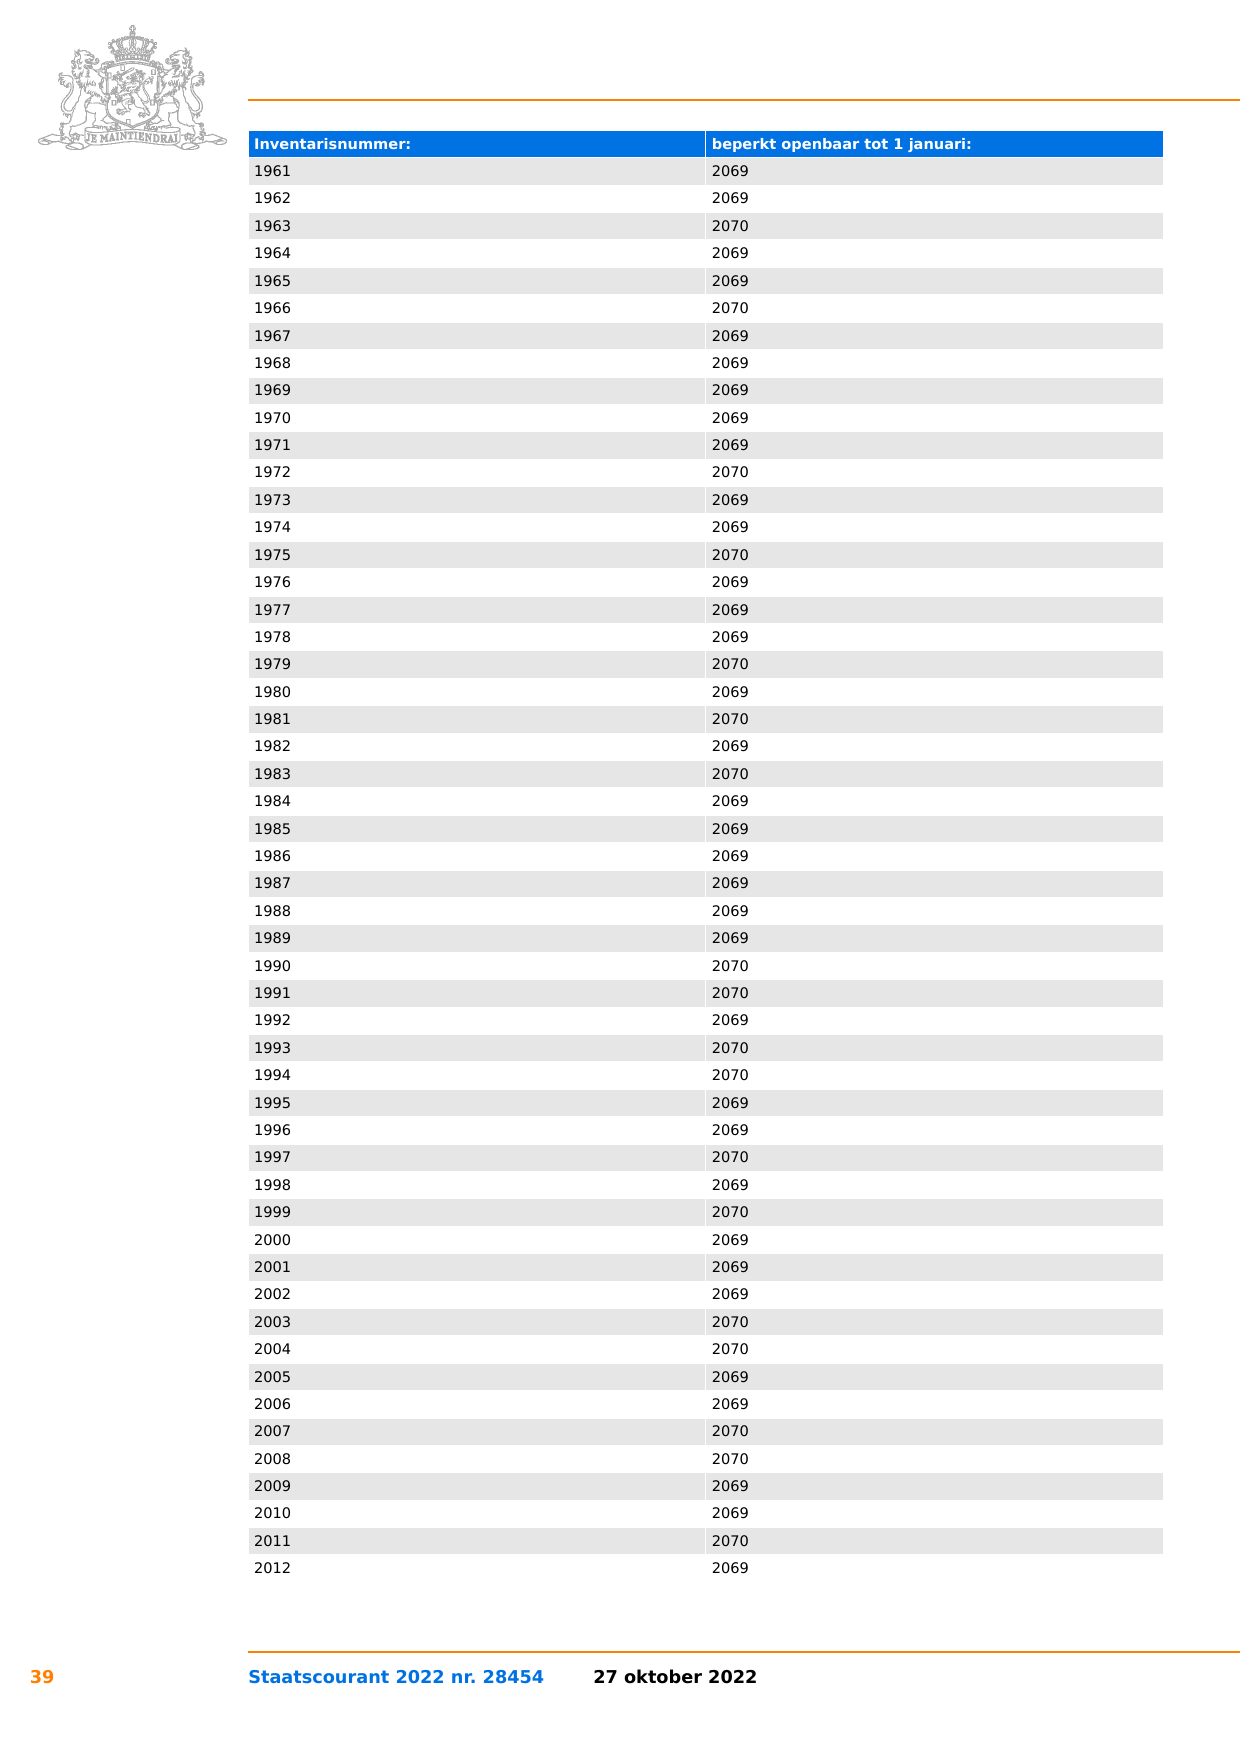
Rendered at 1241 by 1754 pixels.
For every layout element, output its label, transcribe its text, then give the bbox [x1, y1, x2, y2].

table_cell 2070 [706, 295, 1163, 322]
table_cell 2069 [706, 569, 1163, 596]
table_cell 2069 [706, 432, 1163, 459]
table_cell 2069 [706, 241, 1163, 267]
table_cell 1980 [249, 679, 705, 705]
table_cell 2070 [706, 1446, 1163, 1472]
table_cell 1981 [249, 706, 705, 733]
table_cell 2070 [706, 460, 1163, 486]
table_cell 2001 [249, 1254, 705, 1281]
table_cell 1987 [249, 871, 705, 897]
table_cell 1975 [249, 542, 705, 568]
table_cell 2069 [706, 515, 1163, 541]
table_cell 2069 [706, 871, 1163, 897]
table_cell 1976 [249, 569, 705, 596]
table_cell 2070 [706, 953, 1163, 979]
table_cell 2002 [249, 1282, 705, 1308]
table_cell 2069 [706, 597, 1163, 623]
table_cell 1983 [249, 761, 705, 787]
table_cell 1966 [249, 295, 705, 322]
table_cell 1963 [249, 213, 705, 239]
table_cell 2009 [249, 1473, 705, 1500]
table_cell 1982 [249, 734, 705, 760]
table_cell 2069 [706, 378, 1163, 404]
table_cell 1989 [249, 925, 705, 952]
table_cell 2007 [249, 1419, 705, 1445]
table_cell 1999 [249, 1199, 705, 1226]
table_cell 2069 [706, 1282, 1163, 1308]
table_cell 2005 [249, 1364, 705, 1390]
table_cell 1990 [249, 953, 705, 979]
table_cell 2069 [706, 898, 1163, 924]
table_cell 1988 [249, 898, 705, 924]
table_cell 2069 [706, 843, 1163, 869]
table_header Inventarisnummer: [249, 131, 705, 157]
table_cell 2069 [706, 925, 1163, 952]
table_cell 2069 [706, 1473, 1163, 1500]
table_cell 1964 [249, 241, 705, 267]
table_cell 1969 [249, 378, 705, 404]
table_cell 2070 [706, 1145, 1163, 1171]
table_cell 1992 [249, 1008, 705, 1034]
table_cell 1965 [249, 268, 705, 294]
table_cell 1968 [249, 350, 705, 376]
table_cell 1996 [249, 1117, 705, 1143]
table_cell 1998 [249, 1172, 705, 1198]
table_cell 2070 [706, 651, 1163, 678]
table_cell 2069 [706, 1556, 1163, 1582]
picture [38, 25, 227, 150]
table_cell 1986 [249, 843, 705, 869]
table_cell 2069 [706, 1227, 1163, 1253]
table_cell 2069 [706, 323, 1163, 349]
table_cell 1971 [249, 432, 705, 459]
table_cell 2069 [706, 734, 1163, 760]
table_cell 1967 [249, 323, 705, 349]
table_cell 2069 [706, 1391, 1163, 1417]
table_cell 2006 [249, 1391, 705, 1417]
table_cell 2069 [706, 624, 1163, 650]
table_cell 2069 [706, 679, 1163, 705]
table_cell 2069 [706, 350, 1163, 376]
table_cell 1972 [249, 460, 705, 486]
table_cell 2069 [706, 789, 1163, 815]
table_cell 2069 [706, 186, 1163, 212]
table_cell 2011 [249, 1528, 705, 1554]
table_cell 2000 [249, 1227, 705, 1253]
table_cell 2004 [249, 1336, 705, 1363]
table_cell 2069 [706, 816, 1163, 842]
table_cell 1961 [249, 158, 705, 185]
table_cell 2070 [706, 542, 1163, 568]
table_cell 2003 [249, 1309, 705, 1335]
table_cell 1978 [249, 624, 705, 650]
table_cell 1970 [249, 405, 705, 431]
table_cell 2008 [249, 1446, 705, 1472]
table_cell 1977 [249, 597, 705, 623]
table_cell 1973 [249, 487, 705, 513]
table_cell 1997 [249, 1145, 705, 1171]
table_cell 2069 [706, 1008, 1163, 1034]
table_cell 2069 [706, 1254, 1163, 1281]
table_cell 2069 [706, 1172, 1163, 1198]
table_cell 1995 [249, 1090, 705, 1116]
table_cell 1994 [249, 1063, 705, 1089]
table_cell 2069 [706, 158, 1163, 185]
table_cell 2070 [706, 1199, 1163, 1226]
table_cell 1984 [249, 789, 705, 815]
table_cell 2012 [249, 1556, 705, 1582]
table_cell 1979 [249, 651, 705, 678]
table_cell 2069 [706, 1117, 1163, 1143]
table_cell 2070 [706, 1528, 1163, 1554]
table_cell 1962 [249, 186, 705, 212]
table_cell 2070 [706, 706, 1163, 733]
table_cell 2070 [706, 213, 1163, 239]
table_cell 2070 [706, 980, 1163, 1007]
table_cell 2070 [706, 1419, 1163, 1445]
table_cell 2070 [706, 1063, 1163, 1089]
table_cell 2069 [706, 1501, 1163, 1527]
table_cell 1991 [249, 980, 705, 1007]
table_cell 2069 [706, 405, 1163, 431]
table_cell 1985 [249, 816, 705, 842]
table_cell 2070 [706, 1309, 1163, 1335]
table_cell 2070 [706, 1336, 1163, 1363]
table_cell 2069 [706, 268, 1163, 294]
table_cell 1993 [249, 1035, 705, 1061]
table_cell 2070 [706, 761, 1163, 787]
table_cell 2010 [249, 1501, 705, 1527]
table_cell 2069 [706, 487, 1163, 513]
table_cell 2069 [706, 1090, 1163, 1116]
table_header beperkt openbaar tot 1 januari: [706, 131, 1163, 157]
table_cell 2069 [706, 1364, 1163, 1390]
table_cell 2070 [706, 1035, 1163, 1061]
table_cell 1974 [249, 515, 705, 541]
